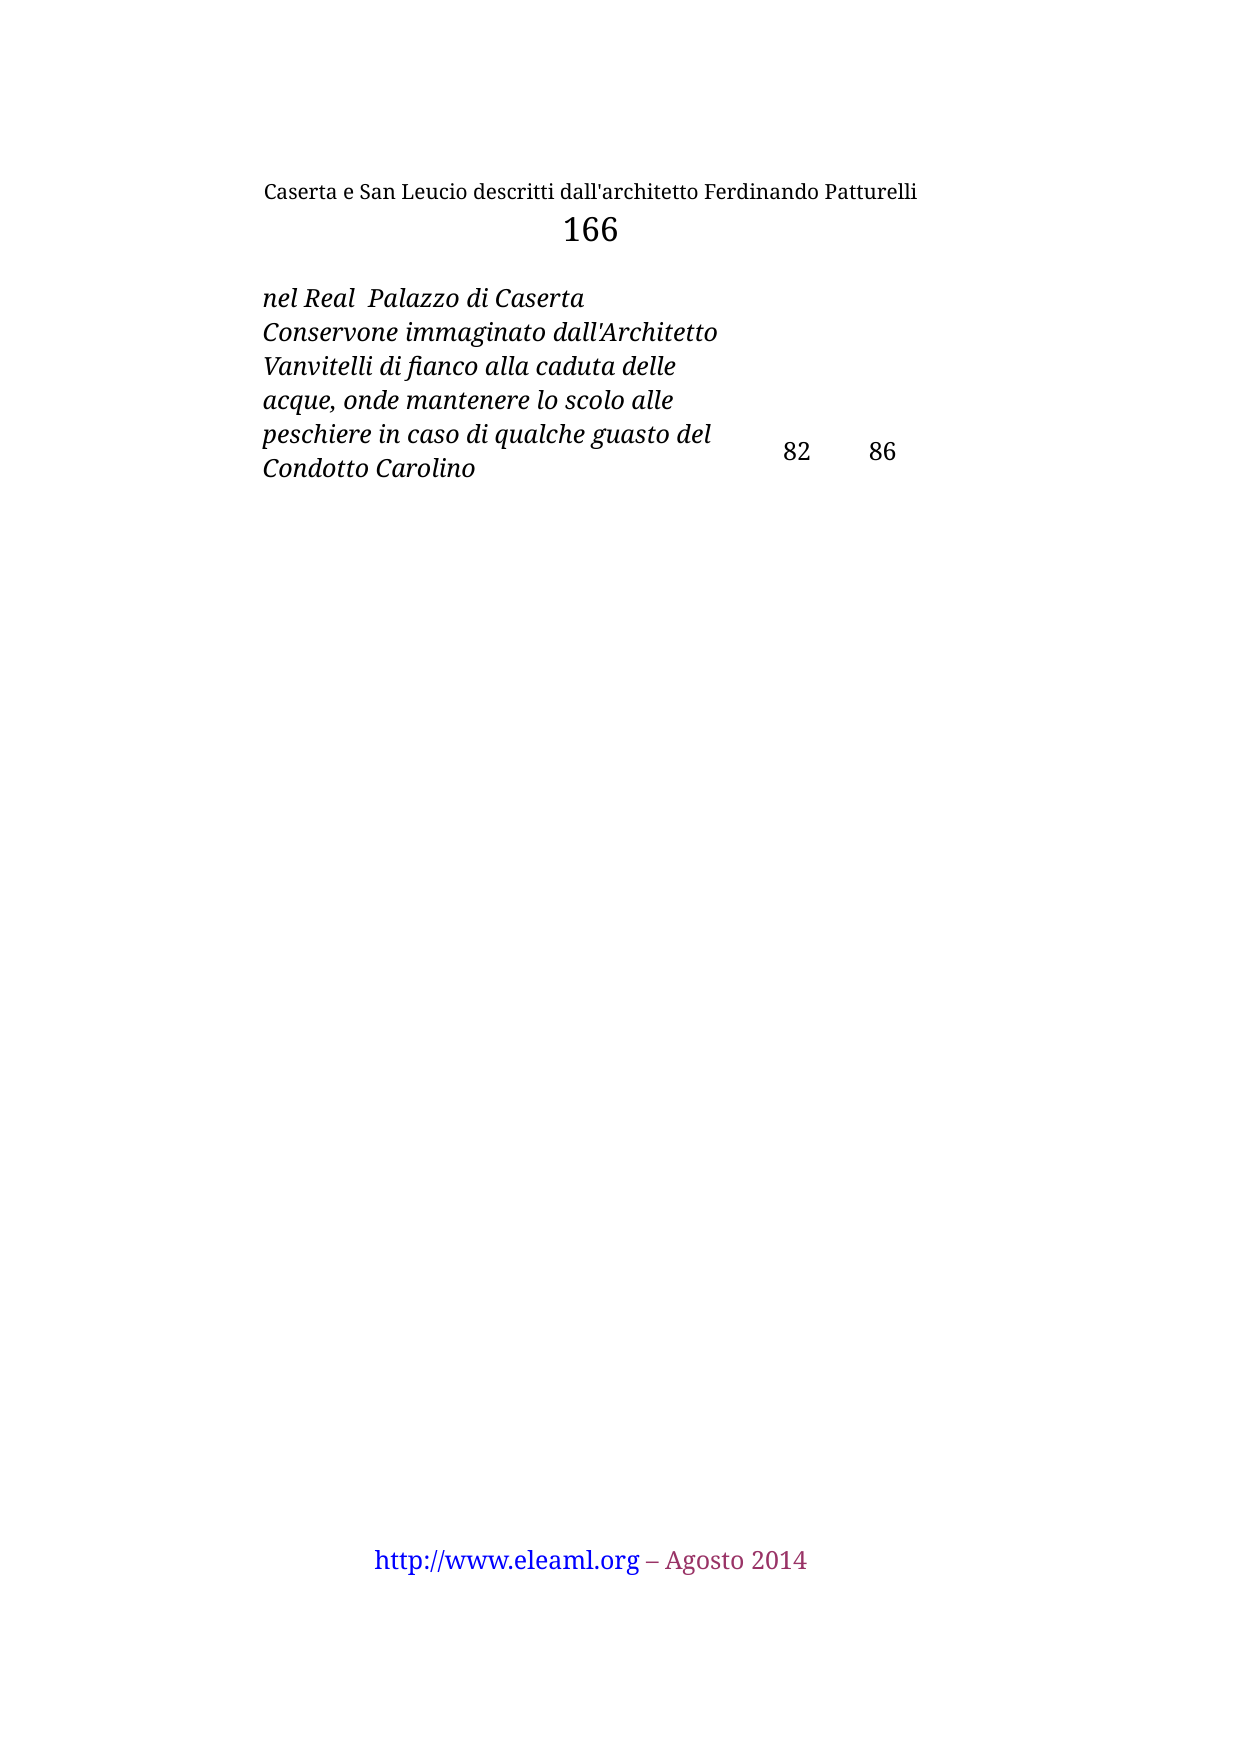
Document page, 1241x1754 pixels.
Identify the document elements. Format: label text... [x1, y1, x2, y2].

table_cell 82 [759, 315, 835, 332]
table_cell 86 [835, 467, 930, 485]
table_cell 86 [835, 315, 930, 332]
table_cell 68 [835, 281, 930, 314]
table_cell 82 [759, 467, 835, 485]
table_cell 62 [759, 281, 835, 314]
